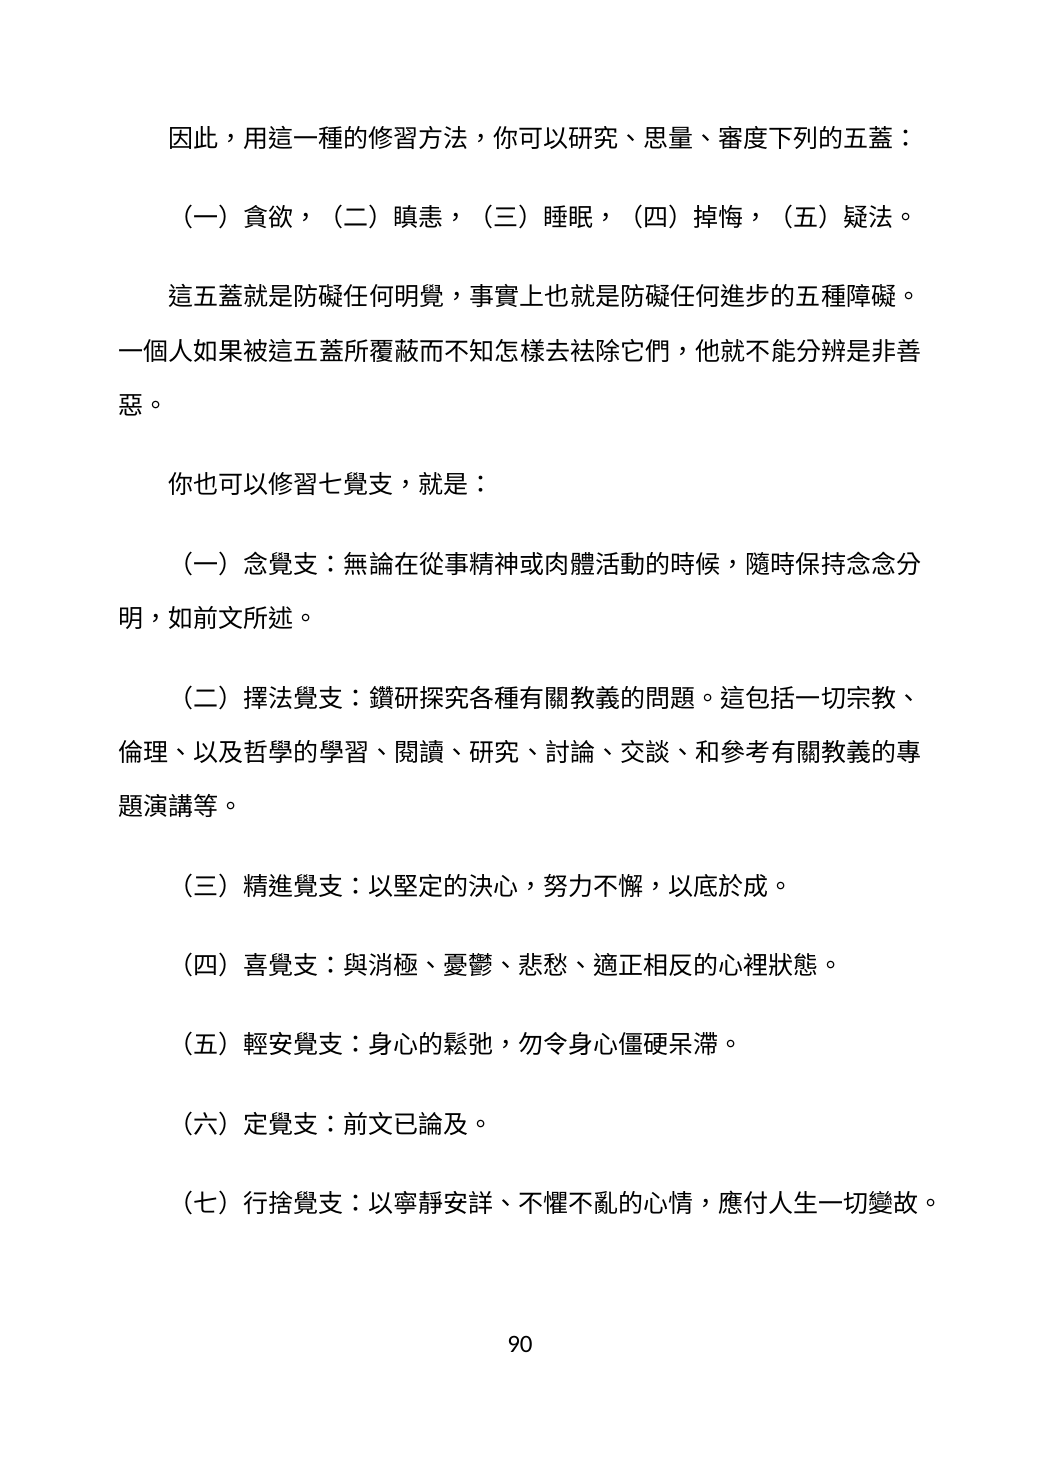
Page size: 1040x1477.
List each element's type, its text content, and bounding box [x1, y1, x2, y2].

text 這五蓋就是防礙任何明覺，事實上也就是防礙任何進步的五種障礙。一個人如果被這五蓋所覆蔽而不知怎樣去袪除它們，他就不能分辨是非善惡。 [118, 277, 921, 422]
text （四）喜覺支：與消極、憂鬱、悲愁、適正相反的心裡狀態。 [118, 946, 921, 982]
text （七）行捨覺支：以寧靜安詳、不懼不亂的心情，應付人生一切變故。 [118, 1184, 921, 1220]
text 因此，用這一種的修習方法，你可以研究、思量、審度下列的五蓋： [118, 118, 921, 154]
text （六）定覺支：前文已論及。 [118, 1104, 921, 1141]
text （三）精進覺支：以堅定的決心，努力不懈，以底於成。 [118, 866, 921, 902]
text （一）貪欲，（二）瞋恚，（三）睡眠，（四）掉悔，（五）疑法。 [118, 197, 921, 234]
text （一）念覺支：無論在從事精神或肉體活動的時候，隨時保持念念分明，如前文所述。 [118, 544, 921, 635]
text （五）輕安覺支：身心的鬆弛，勿令身心僵硬呆滯。 [118, 1025, 921, 1061]
text （二）擇法覺支：鑽研探究各種有關教義的問題。這包括一切宗教、倫理、以及哲學的學習、閱讀、研究、討論、交談、和參考有關教義的專題演講等。 [118, 678, 921, 823]
text 你也可以修習七覺支，就是： [118, 465, 921, 501]
